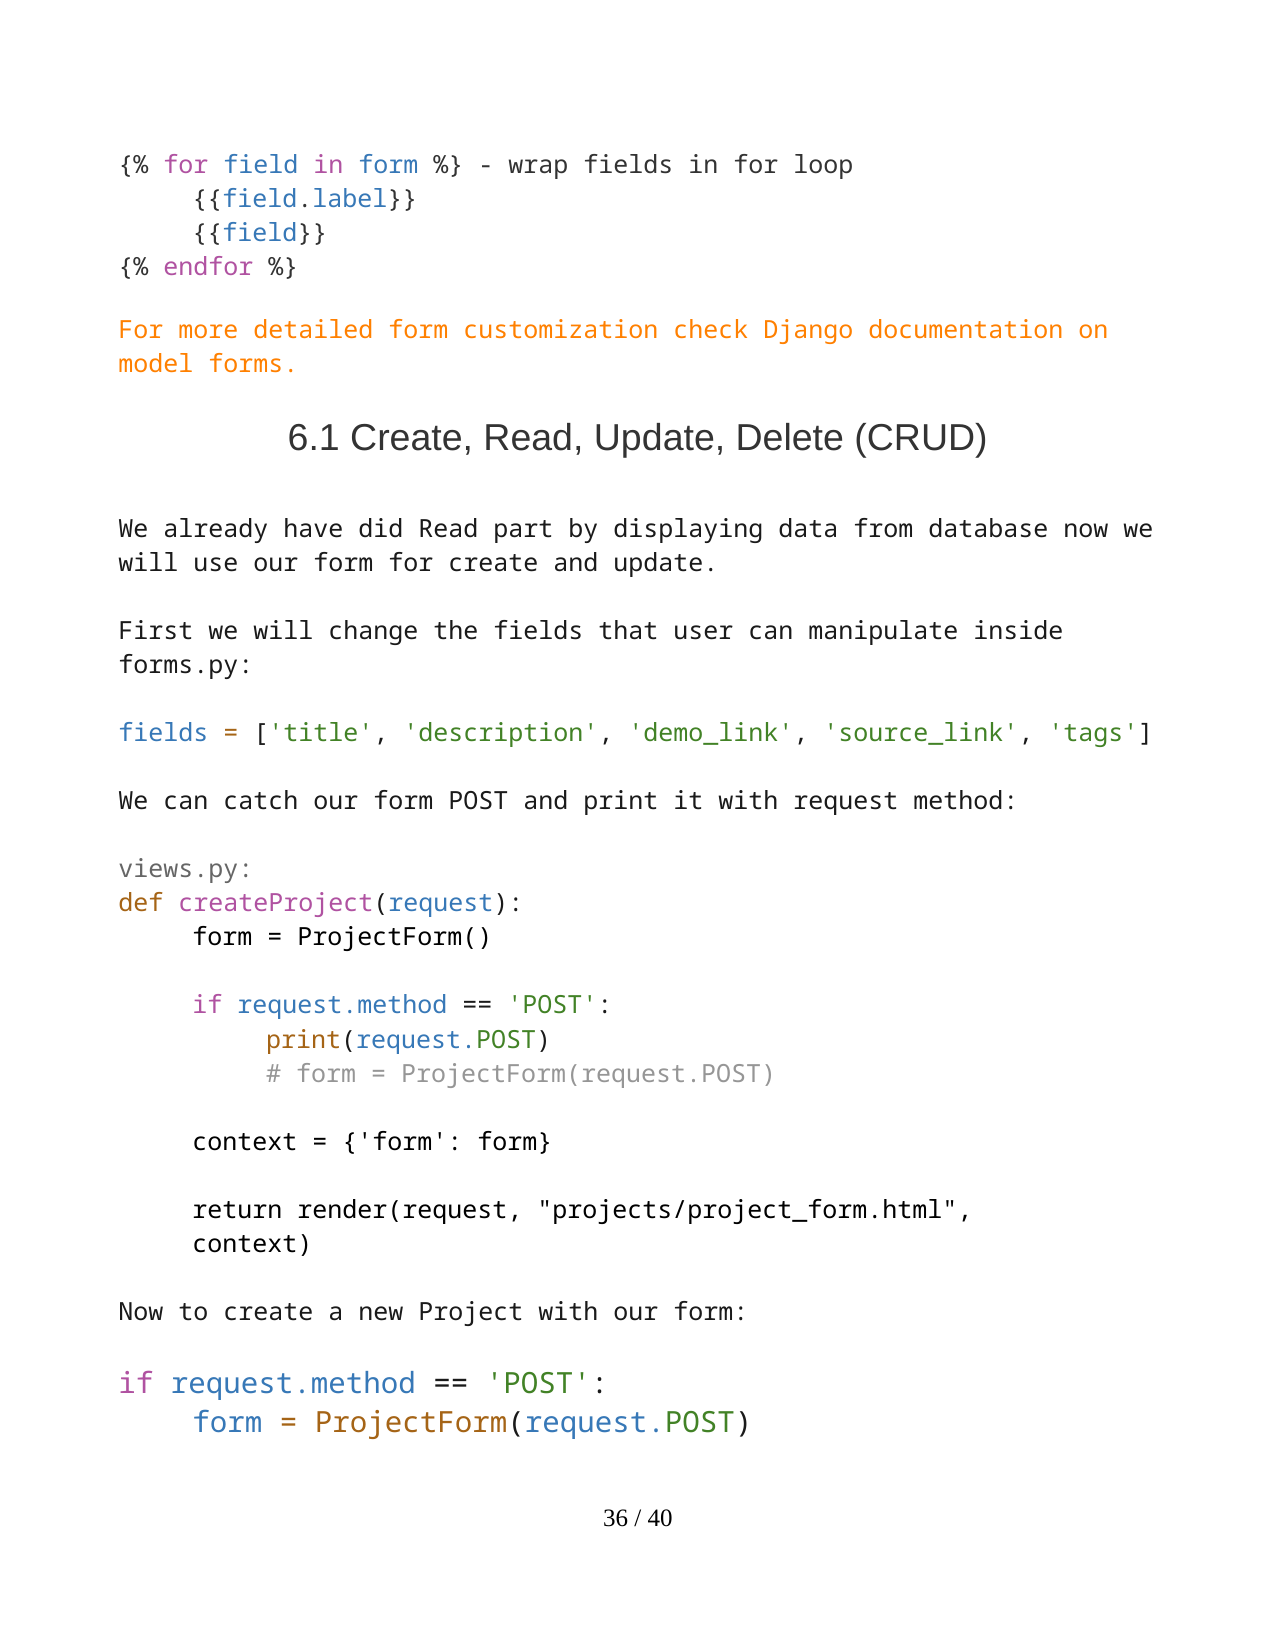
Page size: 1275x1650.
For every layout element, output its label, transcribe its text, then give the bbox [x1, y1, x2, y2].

text We already have did Read part by displaying data from database now we will use our form for create and update. [118, 510, 1157, 578]
text form = ProjectForm(request.POST) [118, 1402, 1157, 1441]
text return render(request, "projects/project_form.html", context) [118, 1192, 1157, 1260]
subtitle 6.1 Create, Read, Update, Delete (CRUD) [118, 415, 1157, 458]
text First we will change the fields that user can manipulate inside forms.py: [118, 612, 1157, 681]
text For more detailed form customization check Django documentation on model forms. [118, 312, 1157, 380]
text if request.method == 'POST': [118, 1362, 1157, 1402]
text def createProject(request): [118, 885, 1157, 919]
text # form = ProjectForm(request.POST) [118, 1055, 1157, 1089]
text {% for field in form %} - wrap fields in for loop [118, 147, 1157, 181]
text if request.method == 'POST': [118, 987, 1157, 1021]
text {% endfor %} [118, 249, 1157, 283]
text form = ProjectForm() [118, 919, 1157, 953]
text We can catch our form POST and print it with request method: [118, 783, 1157, 817]
text print(request.POST) [118, 1021, 1157, 1055]
text fields = ['title', 'description', 'demo_link', 'source_link', 'tags'] [118, 715, 1157, 749]
text {{field}} [118, 215, 1157, 249]
text {{field.label}} [118, 181, 1157, 215]
text context = {'form': form} [118, 1123, 1157, 1192]
text views.py: [118, 851, 1157, 885]
text Now to create a new Project with our form: [118, 1294, 1157, 1328]
